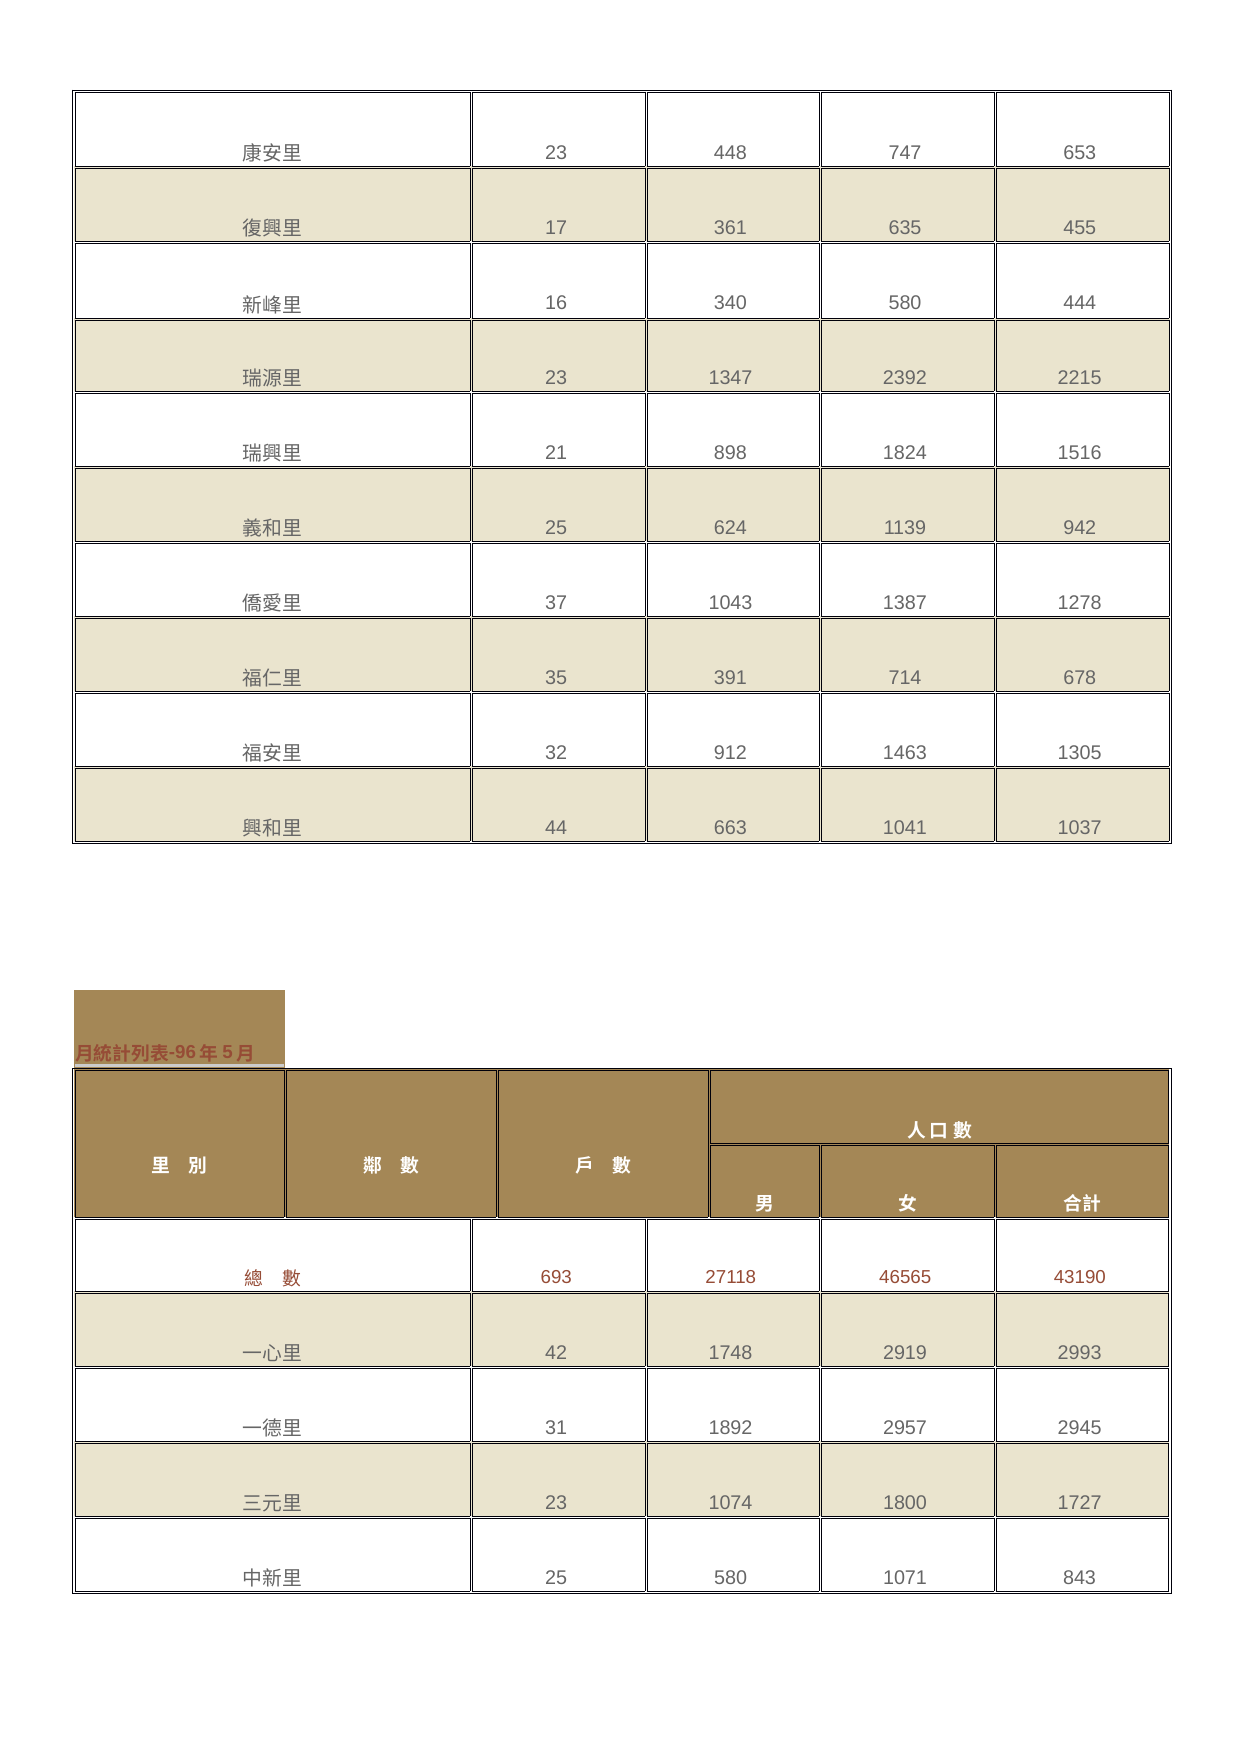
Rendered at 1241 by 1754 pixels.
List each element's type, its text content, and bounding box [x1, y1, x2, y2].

table_cell 一德里 [76, 1369, 470, 1441]
table_cell 23 [473, 93, 645, 166]
table_cell 人 口 數 [711, 1071, 1168, 1143]
table_cell 興和里 [76, 769, 470, 841]
table_cell 23 [473, 321, 645, 391]
table_cell 580 [648, 1519, 819, 1591]
table_cell 31 [473, 1369, 645, 1441]
table_cell 康安里 [76, 93, 470, 166]
table_cell 1387 [822, 544, 994, 616]
table_cell 678 [997, 619, 1169, 691]
table_cell 2993 [997, 1294, 1168, 1366]
table_cell 340 [648, 244, 819, 318]
table_cell 義和里 [76, 469, 470, 541]
table_cell 1748 [648, 1294, 819, 1366]
table_cell 843 [997, 1519, 1168, 1591]
table_cell 1139 [822, 469, 994, 541]
table_cell 鄰 數 [287, 1071, 496, 1217]
table_header 月統計列表-96年5月 [74, 990, 285, 1068]
table_cell 瑞源里 [76, 321, 470, 391]
table_cell 瑞興里 [76, 394, 470, 466]
table_cell 一心里 [76, 1294, 470, 1366]
table_cell 693 [473, 1220, 645, 1291]
table_cell 361 [648, 169, 819, 241]
table_cell 747 [822, 93, 994, 166]
table_cell 25 [473, 469, 645, 541]
table_cell 2215 [997, 321, 1169, 391]
table_cell 1278 [997, 544, 1169, 616]
table_cell 福仁里 [76, 619, 470, 691]
table_cell 21 [473, 394, 645, 466]
table_cell 1463 [822, 694, 994, 766]
table_cell 32 [473, 694, 645, 766]
table_cell 僑愛里 [76, 544, 470, 616]
table_cell 1037 [997, 769, 1169, 841]
table_cell 635 [822, 169, 994, 241]
table_cell 1074 [648, 1444, 819, 1516]
table_cell 合計 [997, 1146, 1168, 1217]
table_cell 27118 [648, 1220, 819, 1291]
table_cell 42 [473, 1294, 645, 1366]
table_cell 1800 [822, 1444, 994, 1516]
table_cell 391 [648, 619, 819, 691]
table_cell 復興里 [76, 169, 470, 241]
table_cell 444 [997, 244, 1169, 318]
table_cell 37 [473, 544, 645, 616]
table_cell 1824 [822, 394, 994, 466]
table_cell 23 [473, 1444, 645, 1516]
table_cell 2957 [822, 1369, 994, 1441]
table_cell 戶 數 [499, 1071, 708, 1217]
table_cell 714 [822, 619, 994, 691]
table_cell 里 別 [76, 1071, 284, 1217]
table_cell 25 [473, 1519, 645, 1591]
table_cell 1516 [997, 394, 1169, 466]
table_cell 1043 [648, 544, 819, 616]
table_cell 三元里 [76, 1444, 470, 1516]
table_cell 女 [822, 1146, 994, 1217]
table_cell 46565 [822, 1220, 994, 1291]
table_cell 1347 [648, 321, 819, 391]
table_cell 44 [473, 769, 645, 841]
table_cell 1305 [997, 694, 1169, 766]
table_cell 1892 [648, 1369, 819, 1441]
table_cell 624 [648, 469, 819, 541]
table_cell 福安里 [76, 694, 470, 766]
table_cell 448 [648, 93, 819, 166]
table_cell 中新里 [76, 1519, 470, 1591]
table_cell 898 [648, 394, 819, 466]
table_cell 43190 [997, 1220, 1168, 1291]
table_cell 912 [648, 694, 819, 766]
table_cell 2392 [822, 321, 994, 391]
table_cell 653 [997, 93, 1169, 166]
table_cell 總 數 [76, 1220, 470, 1291]
table_cell 1041 [822, 769, 994, 841]
table_cell 942 [997, 469, 1169, 541]
table_cell 2919 [822, 1294, 994, 1366]
table_cell 新峰里 [76, 244, 470, 318]
table_cell 580 [822, 244, 994, 318]
table_cell 1727 [997, 1444, 1168, 1516]
table_cell 1071 [822, 1519, 994, 1591]
table_cell 男 [711, 1146, 819, 1217]
table_cell 663 [648, 769, 819, 841]
table_cell 17 [473, 169, 645, 241]
table_cell 16 [473, 244, 645, 318]
table_cell 2945 [997, 1369, 1168, 1441]
table_cell 35 [473, 619, 645, 691]
table_cell 455 [997, 169, 1169, 241]
